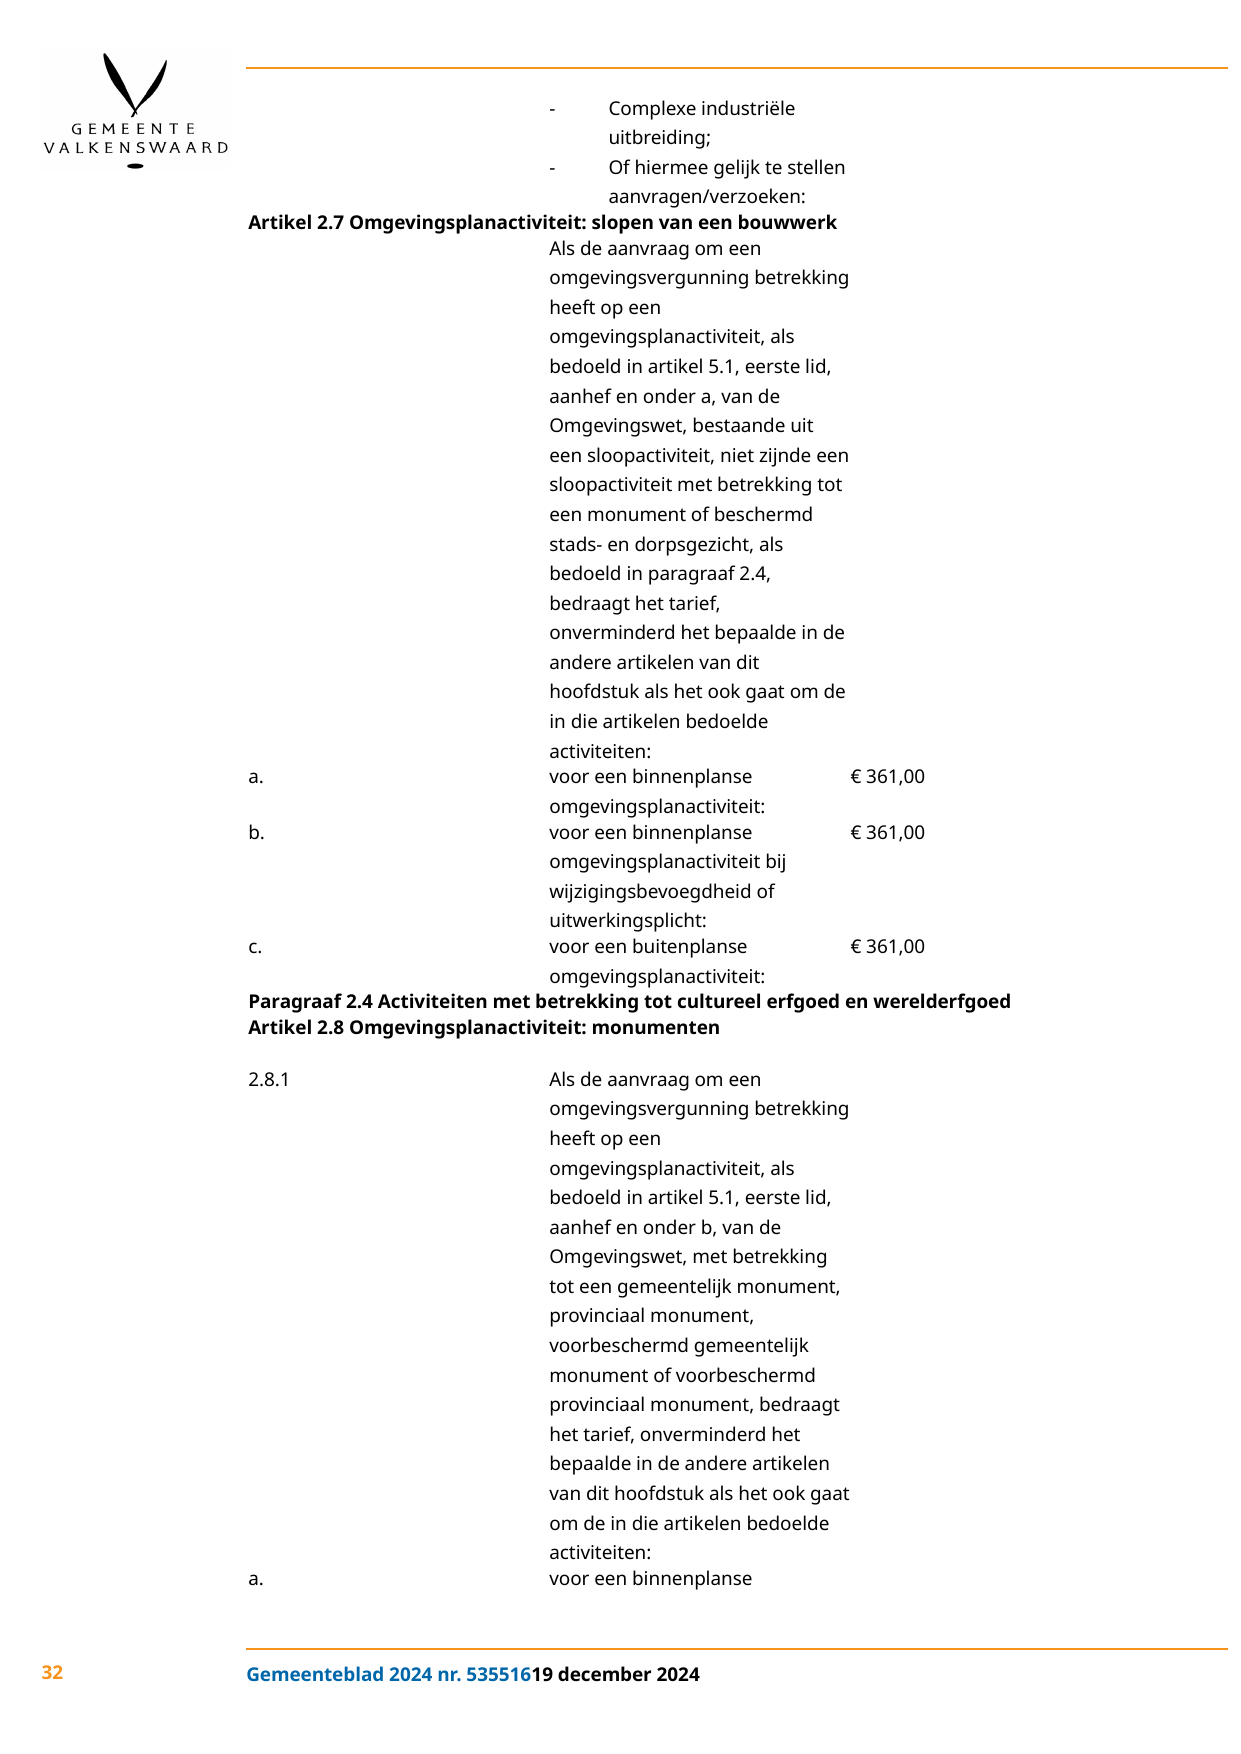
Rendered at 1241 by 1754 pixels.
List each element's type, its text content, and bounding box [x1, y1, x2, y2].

table_cell a. [248, 1565, 549, 1591]
table_cell [850, 1565, 1152, 1591]
table_cell Artikel 2.8 Omgevingsplanactiviteit: monumenten [248, 1015, 1152, 1040]
table_cell € 361,00 [850, 934, 1152, 989]
table_cell a. [248, 764, 549, 819]
table_cell [850, 235, 1152, 764]
table_cell voor een binnenplanse [549, 1565, 850, 1591]
table_cell voor een binnenplanse omgevingsplanactiviteit: [549, 764, 850, 819]
table_cell € 361,00 [850, 764, 1152, 819]
table_cell Artikel 2.7 Omgevingsplanactiviteit: slopen van een bouwwerk [248, 209, 1152, 235]
table_cell [248, 95, 549, 209]
table_cell Als de aanvraag om een omgevingsvergunning betrekking heeft op een omgevingsplanactiviteit, als bedoeld in artikel 5.1, eerste lid, aanhef en onder b, van de Omgevingswet, met betrekking tot een gemeentelijk monument, provinciaal monument, voorbeschermd gemeentelijk monument of voorbeschermd provinciaal monument, bedraagt het tarief, onverminderd het bepaalde in de andere artikelen van dit hoofdstuk als het ook gaat om de in die artikelen bedoelde activiteiten: [549, 1066, 850, 1565]
table_cell [248, 1040, 549, 1066]
table_cell [850, 1040, 1152, 1066]
table_cell € 361,00 [850, 819, 1152, 933]
table_cell [850, 1066, 1152, 1565]
table_cell [248, 235, 549, 764]
table_cell voor een buitenplanse omgevingsplanactiviteit: [549, 934, 850, 989]
table_cell c. [248, 934, 549, 989]
picture [41, 47, 231, 172]
table_cell Complexe industriële uitbreiding; Of hiermee gelijk te stellen aanvragen/verzoeken: [549, 95, 850, 209]
table_cell Paragraaf 2.4 Activiteiten met betrekking tot cultureel erfgoed en werelderfgoed [248, 989, 1152, 1014]
table_cell 2.8.1 [248, 1066, 549, 1565]
table_cell Als de aanvraag om een omgevingsvergunning betrekking heeft op een omgevingsplanactiviteit, als bedoeld in artikel 5.1, eerste lid, aanhef en onder a, van de Omgevingswet, bestaande uit een sloopactiviteit, niet zijnde een sloopactiviteit met betrekking tot een monument of beschermd stads- en dorpsgezicht, als bedoeld in paragraaf 2.4, bedraagt het tarief, onverminderd het bepaalde in de andere artikelen van dit hoofdstuk als het ook gaat om de in die artikelen bedoelde activiteiten: [549, 235, 850, 764]
table_cell voor een binnenplanse omgevingsplanactiviteit bij wijzigingsbevoegdheid of uitwerkingsplicht: [549, 819, 850, 933]
table_cell b. [248, 819, 549, 933]
table_cell [850, 95, 1152, 209]
table_cell [549, 1040, 850, 1066]
